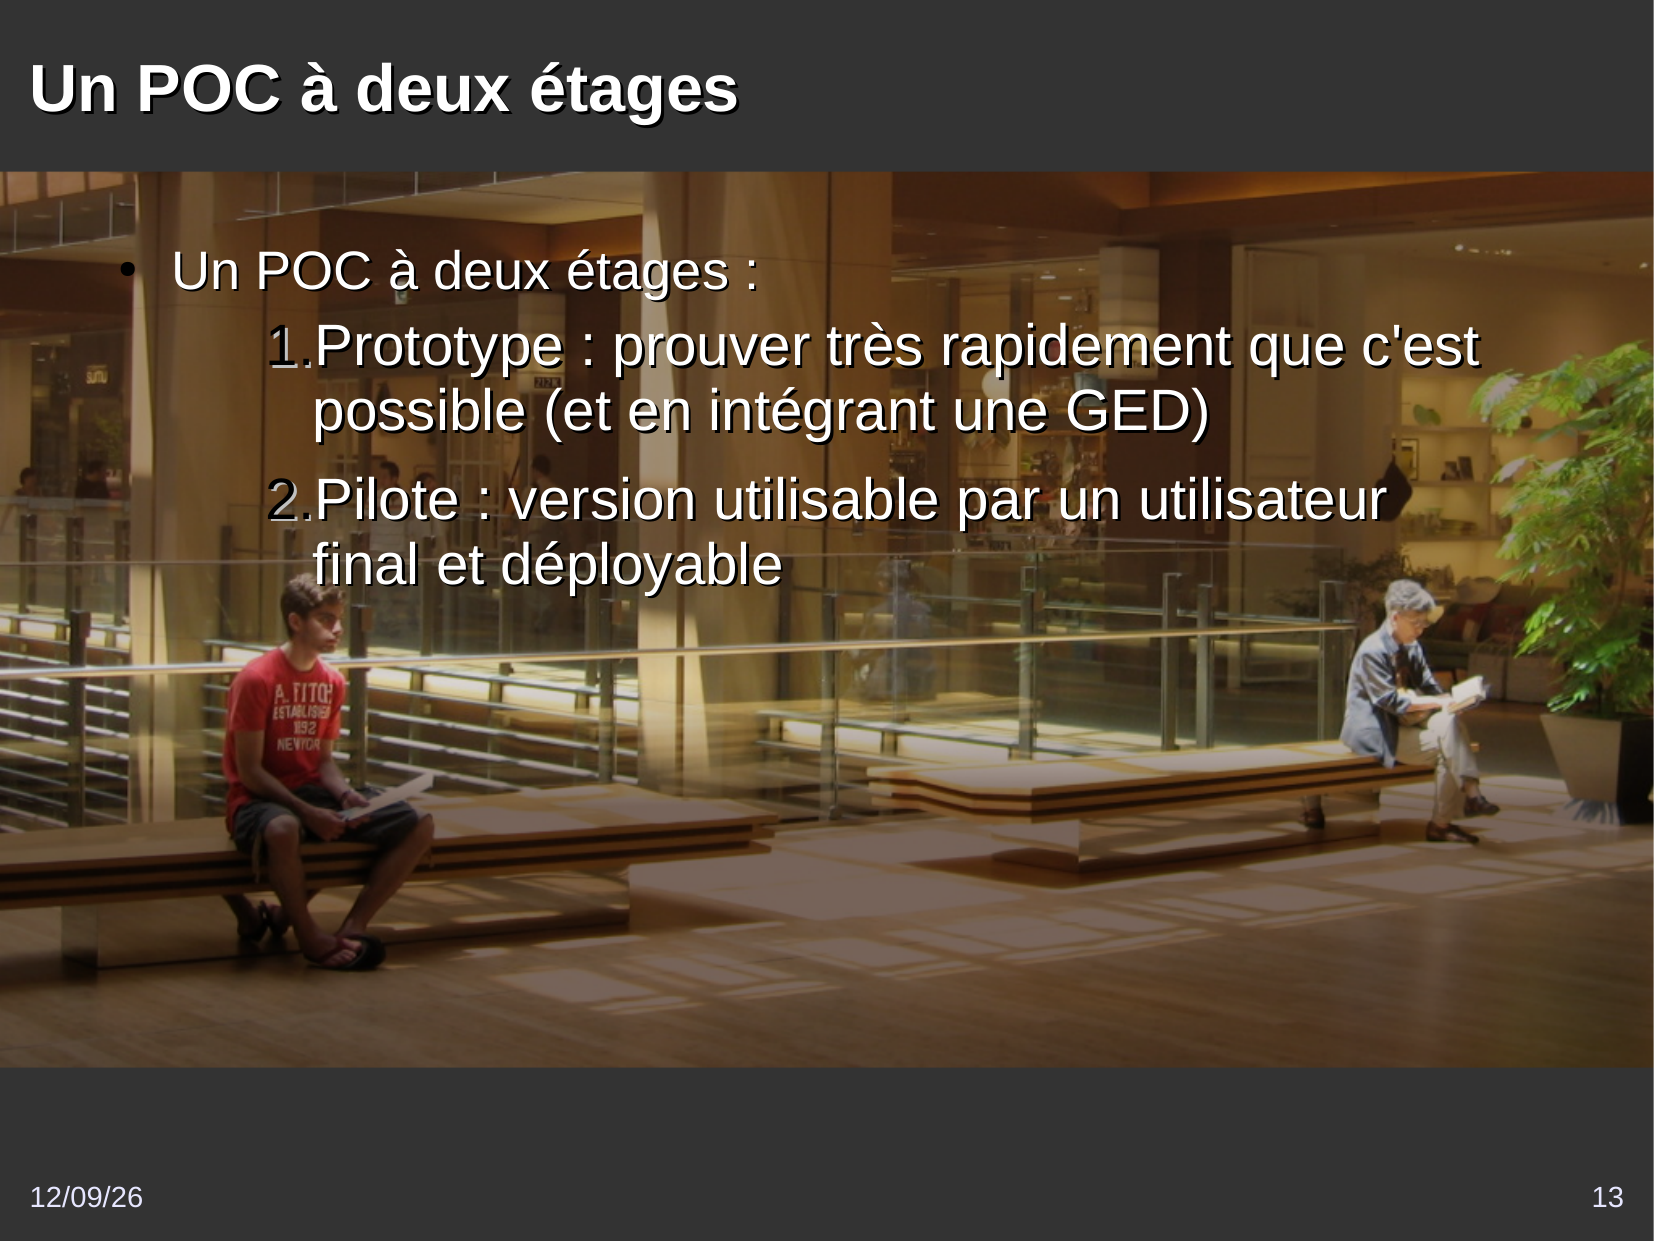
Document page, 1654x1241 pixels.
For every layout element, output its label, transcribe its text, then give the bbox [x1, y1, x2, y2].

title Un POC à deux étages [29, 0, 1506, 178]
picture [0, 0, 1654, 1241]
list Un POC à deux étages : Prototype : prouver très rapidement que c'est possible (et en intégrant une GED) Pilote : version utilisable par un utilisateur final et déployable [29, 240, 1506, 597]
